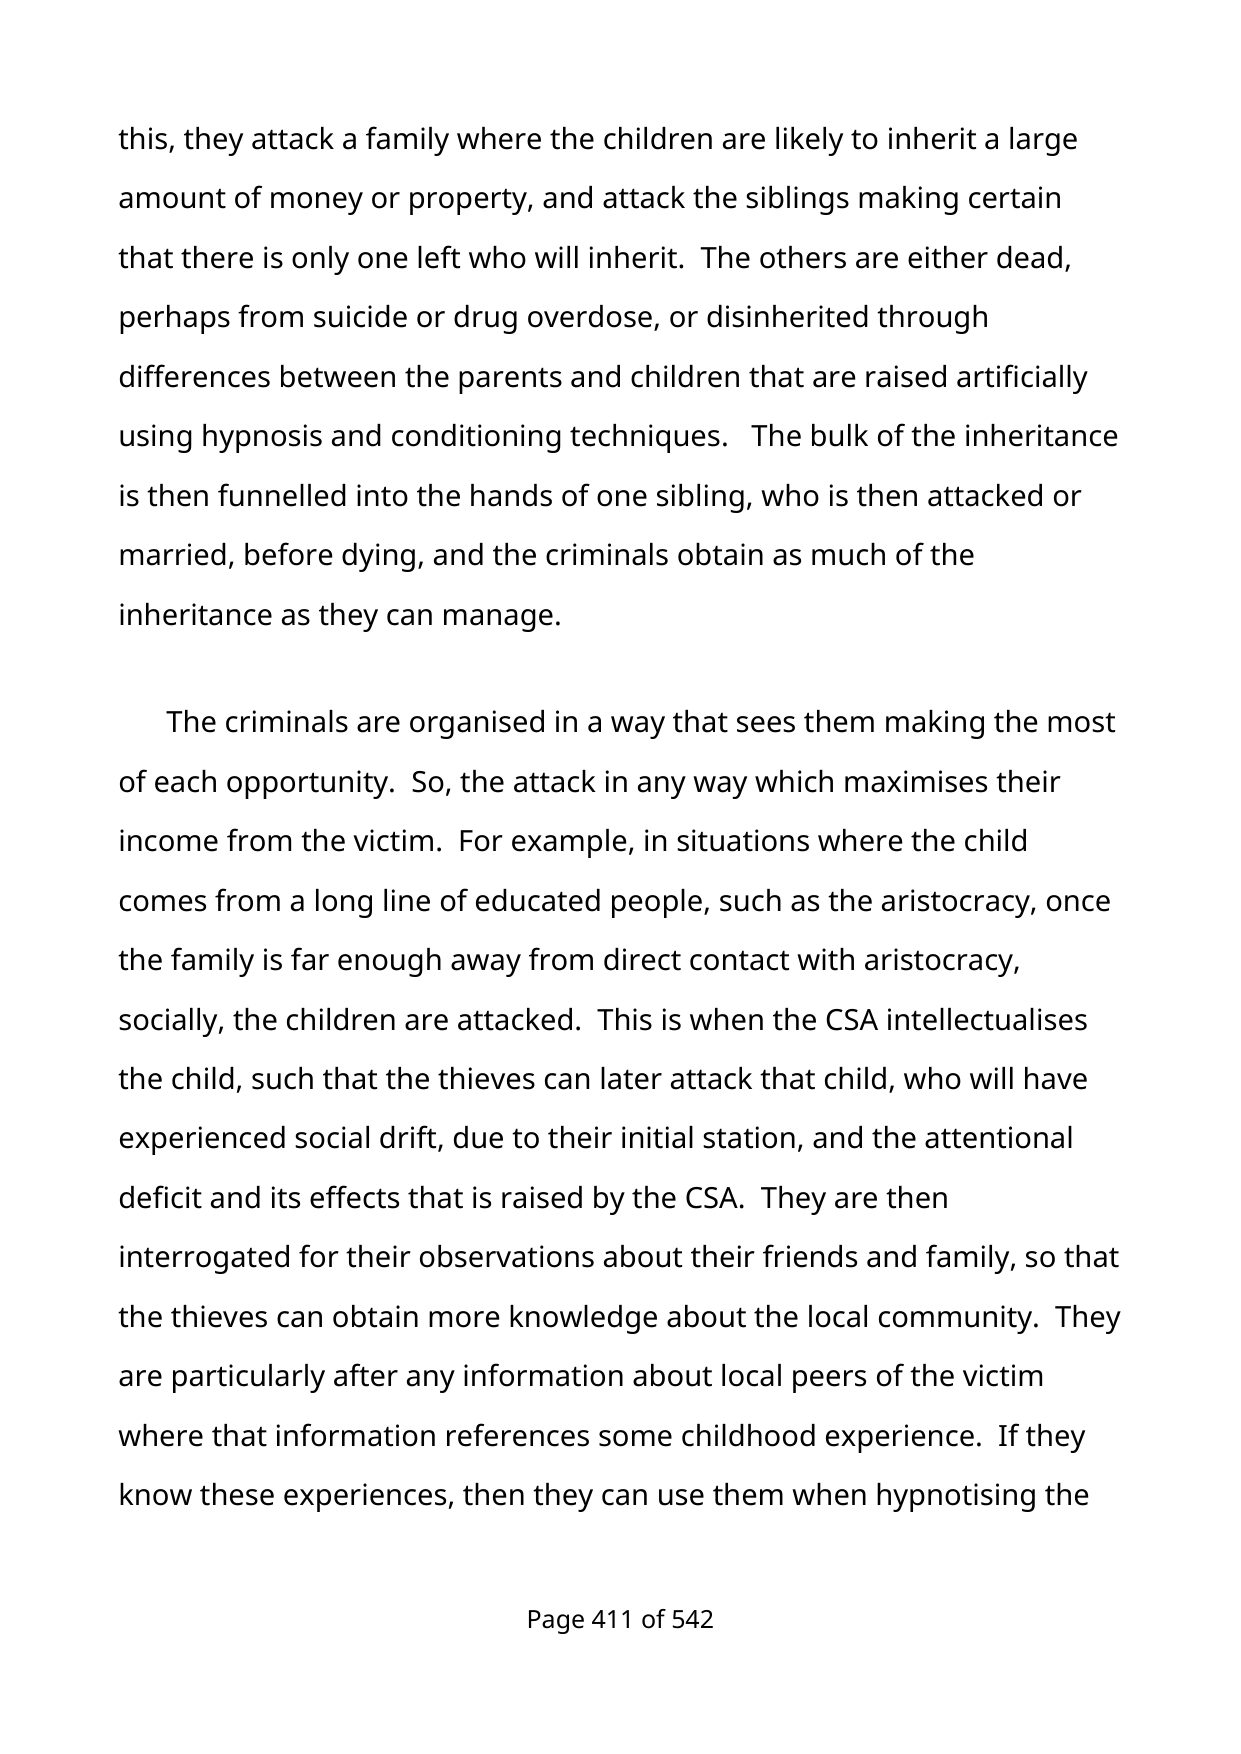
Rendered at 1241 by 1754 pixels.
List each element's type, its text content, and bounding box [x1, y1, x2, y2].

text this, they attack a family where the children are likely to inherit a large amount of money or property, and attack the siblings making certain that there is only one left who will inherit. The others are either dead, perhaps from suicide or drug overdose, or disinherited through differences between the parents and children that are raised artificially using hypnosis and conditioning techniques. The bulk of the inheritance is then funnelled into the hands of one sibling, who is then attacked or married, before dying, and the criminals obtain as much of the inheritance as they can manage. [118, 118, 1122, 634]
text The criminals are organised in a way that sees them making the most of each opportunity. So, the attack in any way which maximises their income from the victim. For example, in situations where the child comes from a long line of educated people, such as the aristocracy, once the family is far enough away from direct contact with aristocracy, socially, the children are attacked. This is when the CSA intellectualises the child, such that the thieves can later attack that child, who will have experienced social drift, due to their initial station, and the attentional deficit and its effects that is raised by the CSA. They are then interrogated for their observations about their friends and family, so that the thieves can obtain more knowledge about the local community. They are particularly after any information about local peers of the victim where that information references some childhood experience. If they know these experiences, then they can use them when hypnotising the [118, 701, 1122, 1514]
